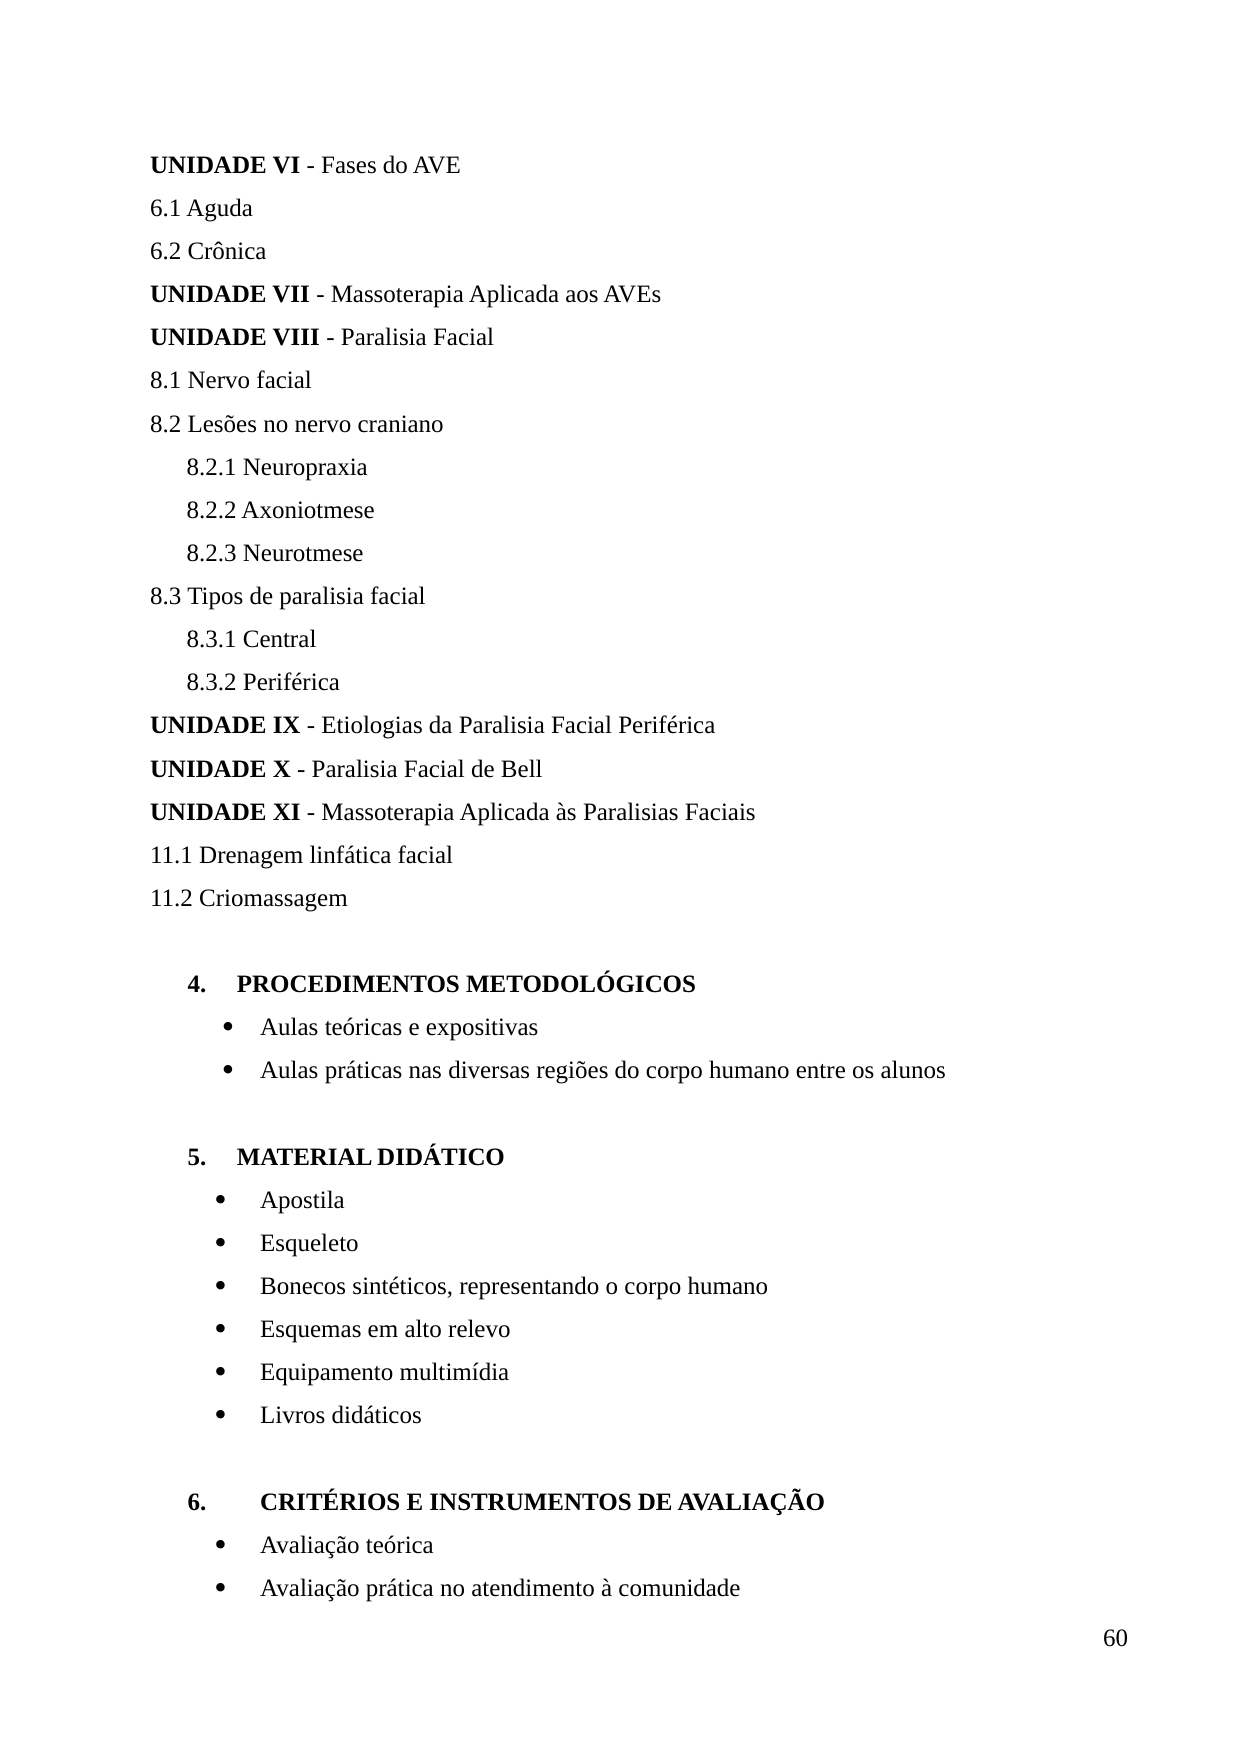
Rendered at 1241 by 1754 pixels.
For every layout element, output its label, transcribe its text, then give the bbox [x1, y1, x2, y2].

text 8.2 Lesões no nervo craniano [150, 409, 1129, 437]
text 6.1 Aguda [150, 193, 1129, 222]
list Bonecos sintéticos, representando o corpo humano [216, 1271, 1128, 1300]
text UNIDADE VIII - Paralisia Facial [150, 322, 1129, 351]
list Esquemas em alto relevo [216, 1314, 1128, 1343]
text 8.2.2 Axoniotmese [186, 495, 1129, 524]
text 8.3 Tipos de paralisia facial [150, 581, 1129, 610]
list Avaliação prática no atendimento à comunidade [216, 1573, 1128, 1602]
list Livros didáticos [216, 1401, 1128, 1429]
list CRITÉRIOS E INSTRUMENTOS DE AVALIAÇÃO [187, 1487, 1128, 1516]
text 8.2.1 Neuropraxia [186, 452, 1129, 481]
text 11.1 Drenagem linfática facial [150, 840, 1129, 869]
list Aulas teóricas e expositivas [224, 1012, 1128, 1041]
list Equipamento multimídia [216, 1357, 1128, 1386]
list Apostila [216, 1185, 1128, 1214]
list MATERIAL DIDÁTICO [187, 1142, 1129, 1171]
text 8.1 Nervo facial [150, 366, 1129, 394]
text 6.2 Crônica [150, 236, 1129, 265]
list Esqueleto [216, 1228, 1128, 1257]
text UNIDADE X - Paralisia Facial de Bell [150, 754, 1129, 782]
list PROCEDIMENTOS METODOLÓGICOS [187, 969, 1129, 998]
text 8.3.2 Periférica [186, 667, 1129, 696]
text 8.3.1 Central [186, 624, 1129, 653]
text 11.2 Criomassagem [150, 883, 1129, 912]
text 8.2.3 Neurotmese [186, 538, 1129, 567]
text UNIDADE VII - Massoterapia Aplicada aos AVEs [150, 279, 1129, 308]
text UNIDADE IX - Etiologias da Paralisia Facial Periférica [150, 711, 1129, 739]
list Avaliação teórica [216, 1530, 1128, 1559]
text UNIDADE XI - Massoterapia Aplicada às Paralisias Faciais [150, 797, 1129, 826]
text UNIDADE VI - Fases do AVE [150, 150, 1129, 179]
list Aulas práticas nas diversas regiões do corpo humano entre os alunos [224, 1056, 1129, 1084]
